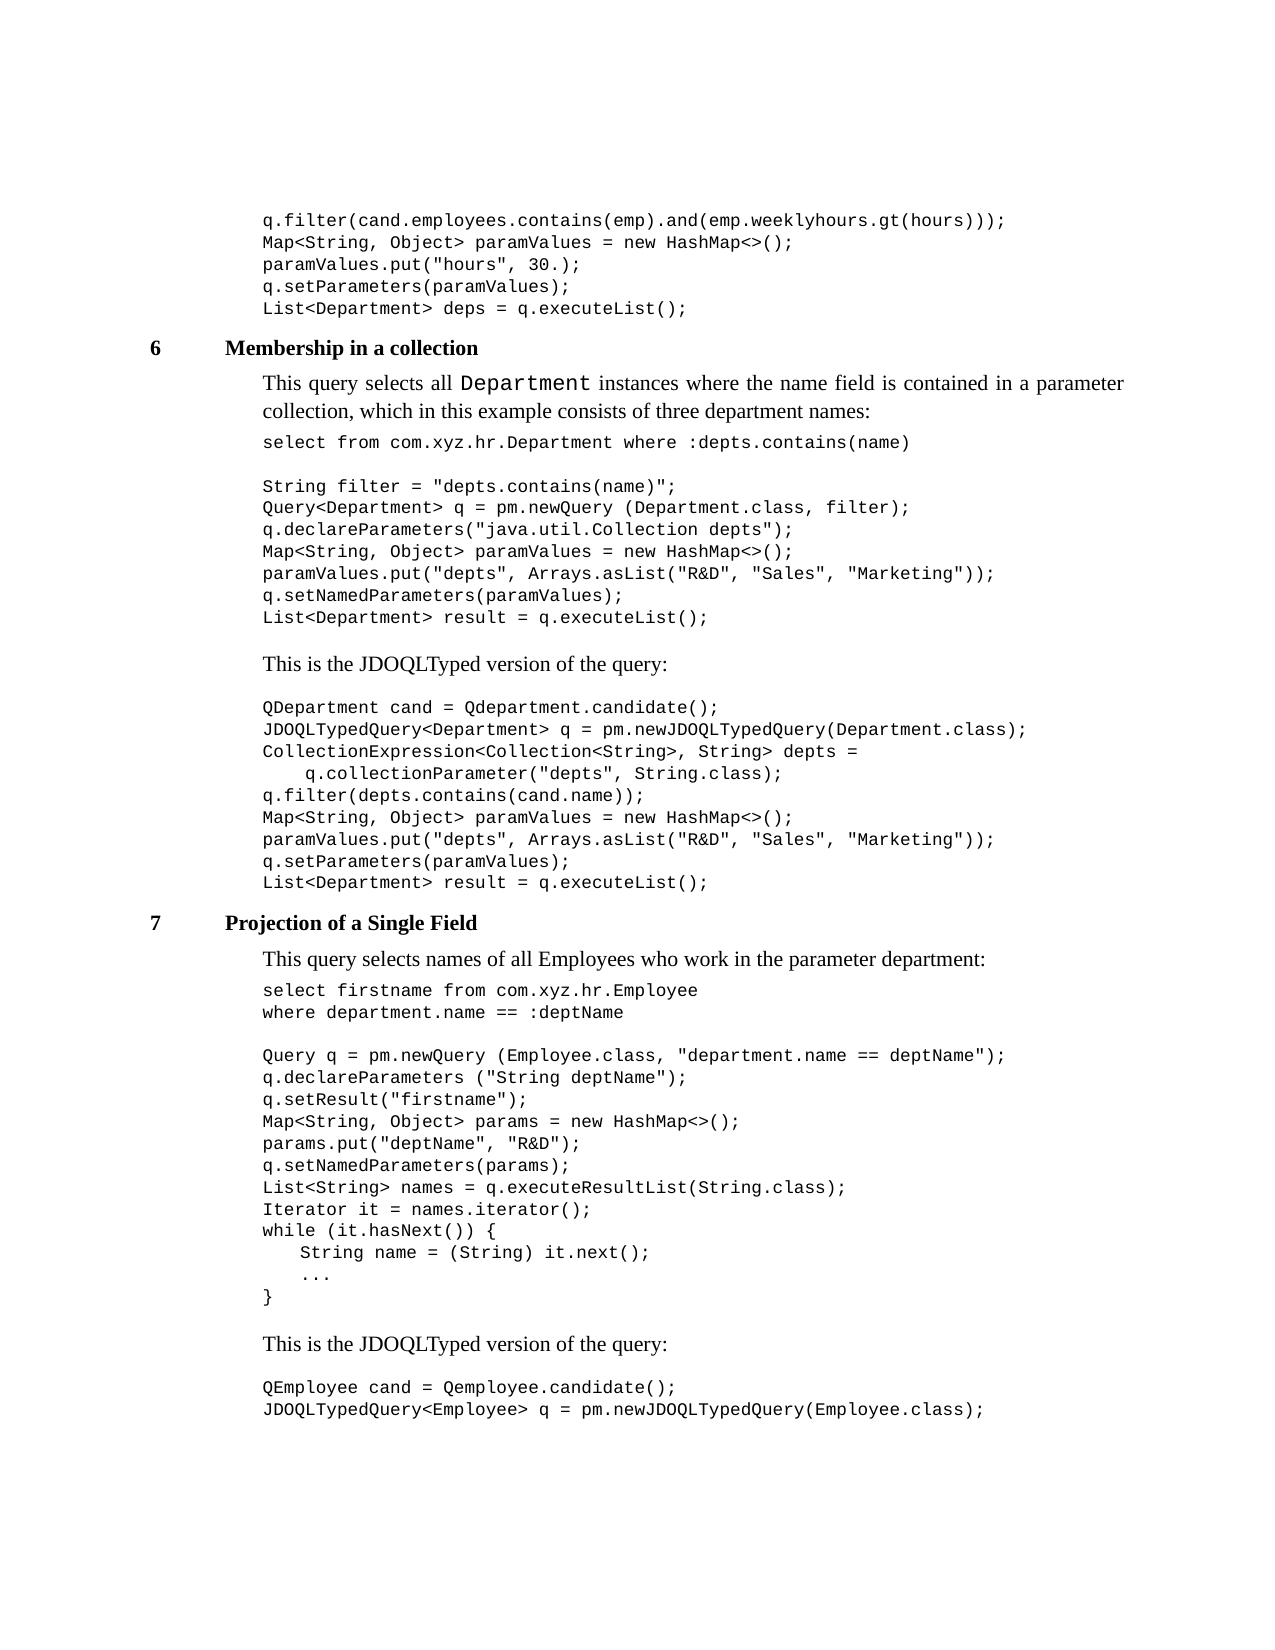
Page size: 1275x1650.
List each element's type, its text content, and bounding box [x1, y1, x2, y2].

text This query selects names of all Employees who work in the parameter department: [262, 945, 1125, 971]
text CollectionExpression<Collection<String>, String> depts = q.collectionParameter("depts", String.class); [262, 741, 1125, 785]
text Iterator it = names.iterator(); [262, 1198, 1125, 1220]
text This is the JDOQLTyped version of the query: [262, 1330, 1125, 1356]
text List<Department> result = q.executeList(); [262, 872, 1125, 894]
text paramValues.put("depts", Arrays.asList("R&D", "Sales", "Marketing")); [262, 829, 1125, 851]
text Map<String, Object> paramValues = new HashMap<>(); [262, 807, 1125, 829]
text select from com.xyz.hr.Department where :depts.contains(name) [262, 432, 1125, 454]
text Map<String, Object> paramValues = new HashMap<>(); [262, 232, 1125, 254]
text params.put("deptName", "R&D"); [262, 1133, 1125, 1155]
text paramValues.put("depts", Arrays.asList("R&D", "Sales", "Marketing")); [262, 563, 1125, 585]
text ... [262, 1264, 1125, 1286]
text where department.name == :deptName [262, 1002, 1125, 1023]
text } [262, 1286, 1125, 1308]
text q.setNamedParameters(paramValues); [262, 585, 1125, 607]
text q.declareParameters ("String deptName"); [262, 1067, 1125, 1089]
text q.filter(cand.employees.contains(emp).and(emp.weeklyhours.gt(hours))); [262, 210, 1125, 232]
subtitle Projection of a Single Field [150, 909, 1125, 935]
text List<String> names = q.executeResultList(String.class); [262, 1177, 1125, 1198]
text q.setResult("firstname"); [262, 1089, 1125, 1111]
text QEmployee cand = Qemployee.candidate(); [262, 1377, 1125, 1398]
text while (it.hasNext()) { [262, 1220, 1125, 1242]
text This query selects all Department instances where the name field is contained in a parameter collection, which in this example consists of three department names: [262, 370, 1125, 423]
text JDOQLTypedQuery<Employee> q = pm.newJDOQLTypedQuery(Employee.class); [262, 1398, 1125, 1420]
text QDepartment cand = Qdepartment.candidate(); [262, 697, 1125, 719]
text paramValues.put("hours", 30.); [262, 254, 1125, 276]
text Map<String, Object> params = new HashMap<>(); [262, 1111, 1125, 1133]
text This is the JDOQLTyped version of the query: [262, 651, 1125, 677]
text String filter = "depts.contains(name)"; [262, 476, 1125, 497]
text List<Department> deps = q.executeList(); [262, 297, 1125, 319]
text q.filter(depts.contains(cand.name)); [262, 785, 1125, 807]
text String name = (String) it.next(); [262, 1242, 1125, 1264]
text List<Department> result = q.executeList(); [262, 607, 1125, 629]
text JDOQLTypedQuery<Department> q = pm.newJDOQLTypedQuery(Department.class); [262, 719, 1125, 741]
text select firstname from com.xyz.hr.Employee [262, 980, 1125, 1002]
text Query q = pm.newQuery (Employee.class, "department.name == deptName"); [262, 1045, 1125, 1067]
text Query<Department> q = pm.newQuery (Department.class, filter); [262, 497, 1125, 519]
text q.setParameters(paramValues); [262, 276, 1125, 297]
text q.setParameters(paramValues); [262, 851, 1125, 872]
text Map<String, Object> paramValues = new HashMap<>(); [262, 541, 1125, 563]
text q.declareParameters("java.util.Collection depts"); [262, 519, 1125, 541]
text q.setNamedParameters(params); [262, 1155, 1125, 1177]
subtitle Membership in a collection [150, 334, 1125, 360]
